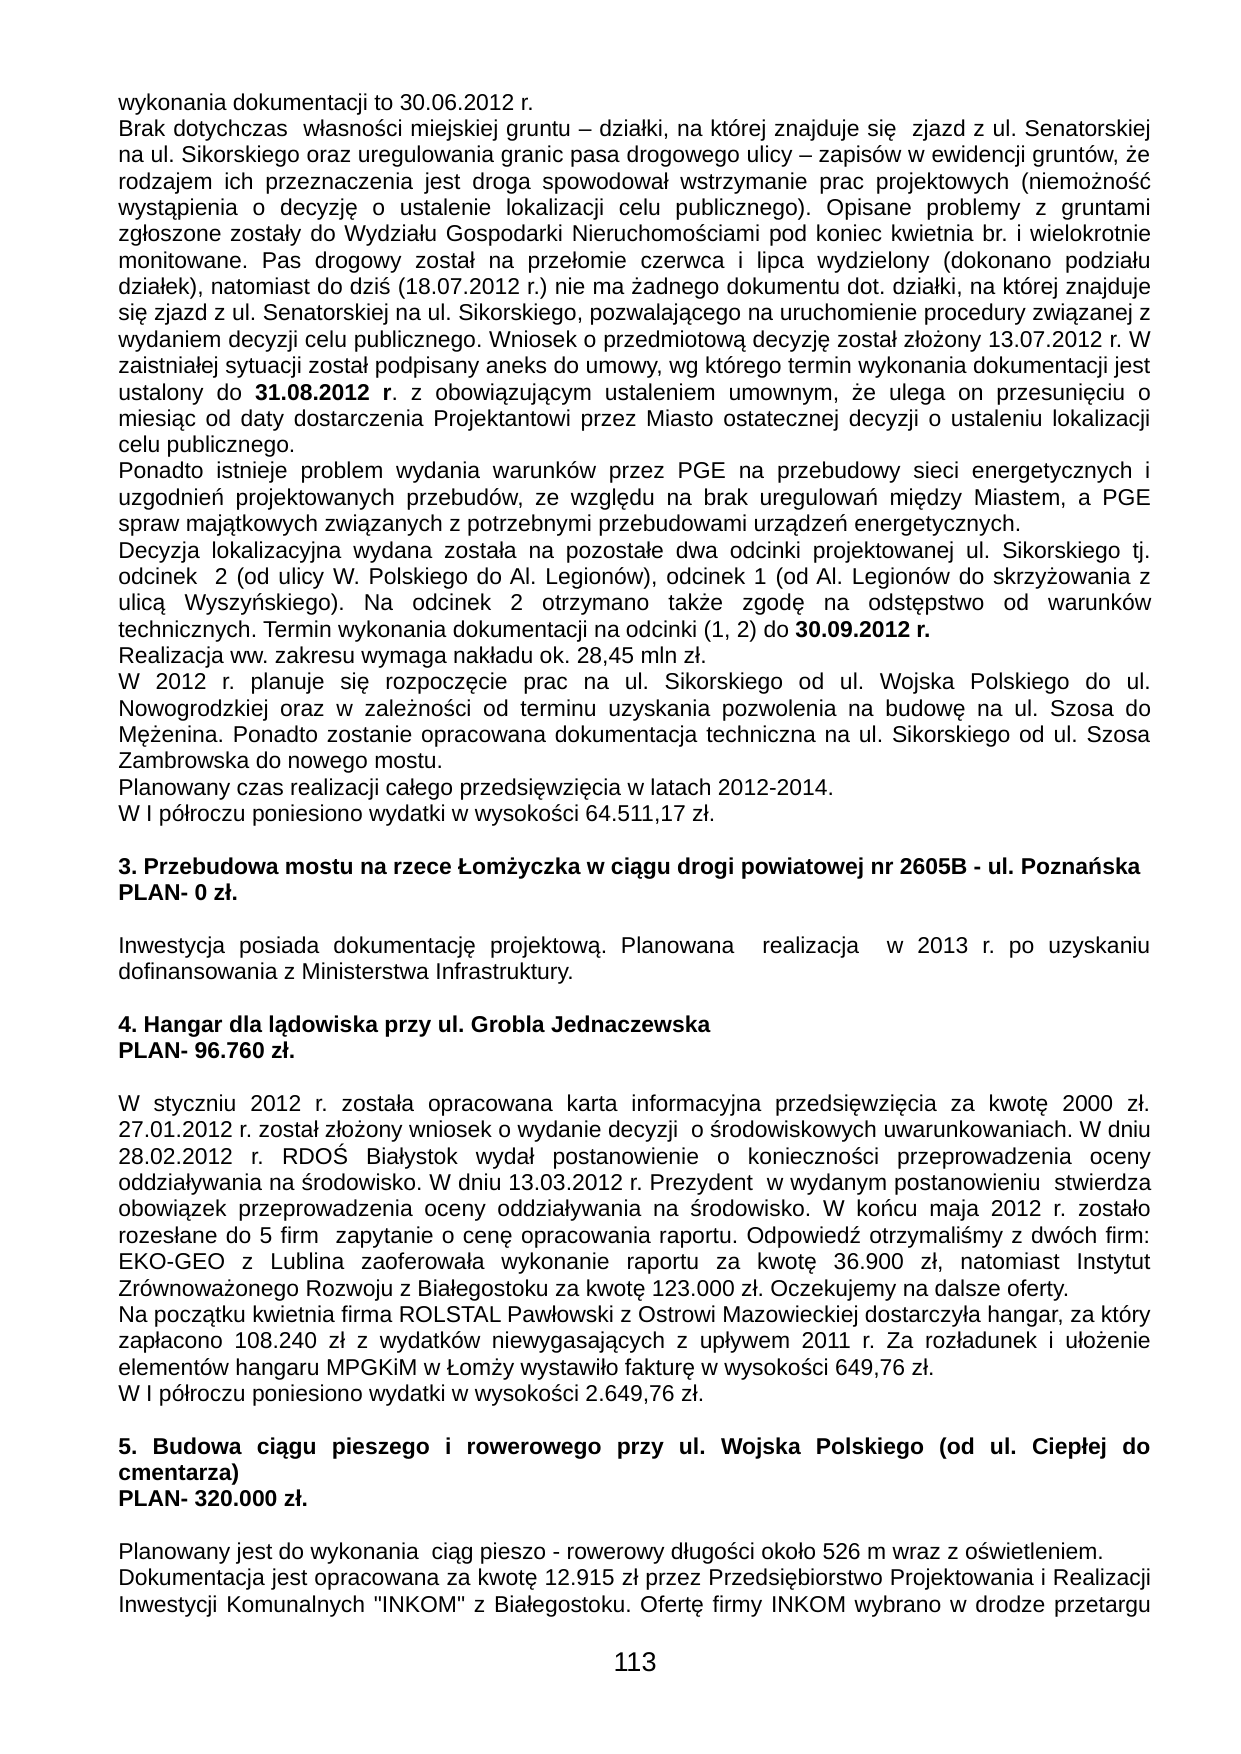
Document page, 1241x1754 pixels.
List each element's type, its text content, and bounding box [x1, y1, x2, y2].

text Realizacja ww. zakresu wymaga nakładu ok. 28,45 mln zł. [118, 642, 1152, 668]
text PLAN- 0 zł. [118, 879, 1152, 906]
text Na początku kwietnia firma ROLSTAL Pawłowski z Ostrowi Mazowieckiej dostarczyła hangar, za który zapłacono 108.240 zł z wydatków niewygasających z upływem 2011 r. Za rozładunek i ułożenie elementów hangaru MPGKiM w Łomży wystawiło fakturę w wysokości 649,76 zł. [118, 1301, 1152, 1380]
text 4. Hangar dla lądowiska przy ul. Grobla Jednaczewska [118, 1011, 1152, 1037]
text PLAN- 96.760 zł. [118, 1037, 1152, 1064]
text Ponadto istnieje problem wydania warunków przez PGE na przebudowy sieci energetycznych i uzgodnień projektowanych przebudów, ze względu na brak uregulowań między Miastem, a PGE spraw majątkowych związanych z potrzebnymi przebudowami urządzeń energetycznych. [118, 457, 1152, 537]
text W styczniu 2012 r. została opracowana karta informacyjna przedsięwzięcia za kwotę 2000 zł. 27.01.2012 r. został złożony wniosek o wydanie decyzji o środowiskowych uwarunkowaniach. W dniu 28.02.2012 r. RDOŚ Białystok wydał postanowienie o konieczności przeprowadzenia oceny oddziaływania na środowisko. W dniu 13.03.2012 r. Prezydent w wydanym postanowieniu stwierdza obowiązek przeprowadzenia oceny oddziaływania na środowisko. W końcu maja 2012 r. zostało rozesłane do 5 firm zapytanie o cenę opracowania raportu. Odpowiedź otrzymaliśmy z dwóch firm: EKO-GEO z Lublina zaoferowała wykonanie raportu za kwotę 36.900 zł, natomiast Instytut Zrównoważonego Rozwoju z Białegostoku za kwotę 123.000 zł. Oczekujemy na dalsze oferty. [118, 1090, 1152, 1301]
text Inwestycja posiada dokumentację projektową. Planowana realizacja w 2013 r. po uzyskaniu dofinansowania z Ministerstwa Infrastruktury. [118, 932, 1152, 984]
text Brak dotychczas własności miejskiej gruntu – działki, na której znajduje się zjazd z ul. Senatorskiej na ul. Sikorskiego oraz uregulowania granic pasa drogowego ulicy – zapisów w ewidencji gruntów, że rodzajem ich przeznaczenia jest droga spowodował wstrzymanie prac projektowych (niemożność wystąpienia o decyzję o ustalenie lokalizacji celu publicznego). Opisane problemy z gruntami zgłoszone zostały do Wydziału Gospodarki Nieruchomościami pod koniec kwietnia br. i wielokrotnie monitowane. Pas drogowy został na przełomie czerwca i lipca wydzielony (dokonano podziału działek), natomiast do dziś (18.07.2012 r.) nie ma żadnego dokumentu dot. działki, na której znajduje się zjazd z ul. Senatorskiej na ul. Sikorskiego, pozwalającego na uruchomienie procedury związanej z wydaniem decyzji celu publicznego. Wniosek o przedmiotową decyzję został złożony 13.07.2012 r. W zaistniałej sytuacji został podpisany aneks do umowy, wg którego termin wykonania dokumentacji jest ustalony do 31.08.2012 r. z obowiązującym ustaleniem umownym, że ulega on przesunięciu o miesiąc od daty dostarczenia Projektantowi przez Miasto ostatecznej decyzji o ustaleniu lokalizacji celu publicznego. [118, 115, 1152, 457]
text W I półroczu poniesiono wydatki w wysokości 64.511,17 zł. [118, 800, 1152, 826]
text W 2012 r. planuje się rozpoczęcie prac na ul. Sikorskiego od ul. Wojska Polskiego do ul. Nowogrodzkiej oraz w zależności od terminu uzyskania pozwolenia na budowę na ul. Szosa do Mężenina. Ponadto zostanie opracowana dokumentacja techniczna na ul. Sikorskiego od ul. Szosa Zambrowska do nowego mostu. [118, 668, 1152, 774]
text Dokumentacja jest opracowana za kwotę 12.915 zł przez Przedsiębiorstwo Projektowania i Realizacji Inwestycji Komunalnych "INKOM" z Białegostoku. Ofertę firmy INKOM wybrano w drodze przetargu [118, 1564, 1152, 1617]
text 5. Budowa ciągu pieszego i rowerowego przy ul. Wojska Polskiego (od ul. Ciepłej do cmentarza) [118, 1433, 1152, 1485]
text 3. Przebudowa mostu na rzece Łomżyczka w ciągu drogi powiatowej nr 2605B - ul. Poznańska [118, 853, 1152, 879]
text Planowany jest do wykonania ciąg pieszo - rowerowy długości około 526 m wraz z oświetleniem. [118, 1538, 1152, 1564]
text W I półroczu poniesiono wydatki w wysokości 2.649,76 zł. [118, 1380, 1152, 1406]
text PLAN- 320.000 zł. [118, 1485, 1152, 1512]
text wykonania dokumentacji to 30.06.2012 r. [118, 88, 1152, 115]
text Decyzja lokalizacyjna wydana została na pozostałe dwa odcinki projektowanej ul. Sikorskiego tj. odcinek 2 (od ulicy W. Polskiego do Al. Legionów), odcinek 1 (od Al. Legionów do skrzyżowania z ulicą Wyszyńskiego). Na odcinek 2 otrzymano także zgodę na odstępstwo od warunków technicznych. Termin wykonania dokumentacji na odcinki (1, 2) do 30.09.2012 r. [118, 537, 1152, 642]
text Planowany czas realizacji całego przedsięwzięcia w latach 2012-2014. [118, 774, 1152, 800]
